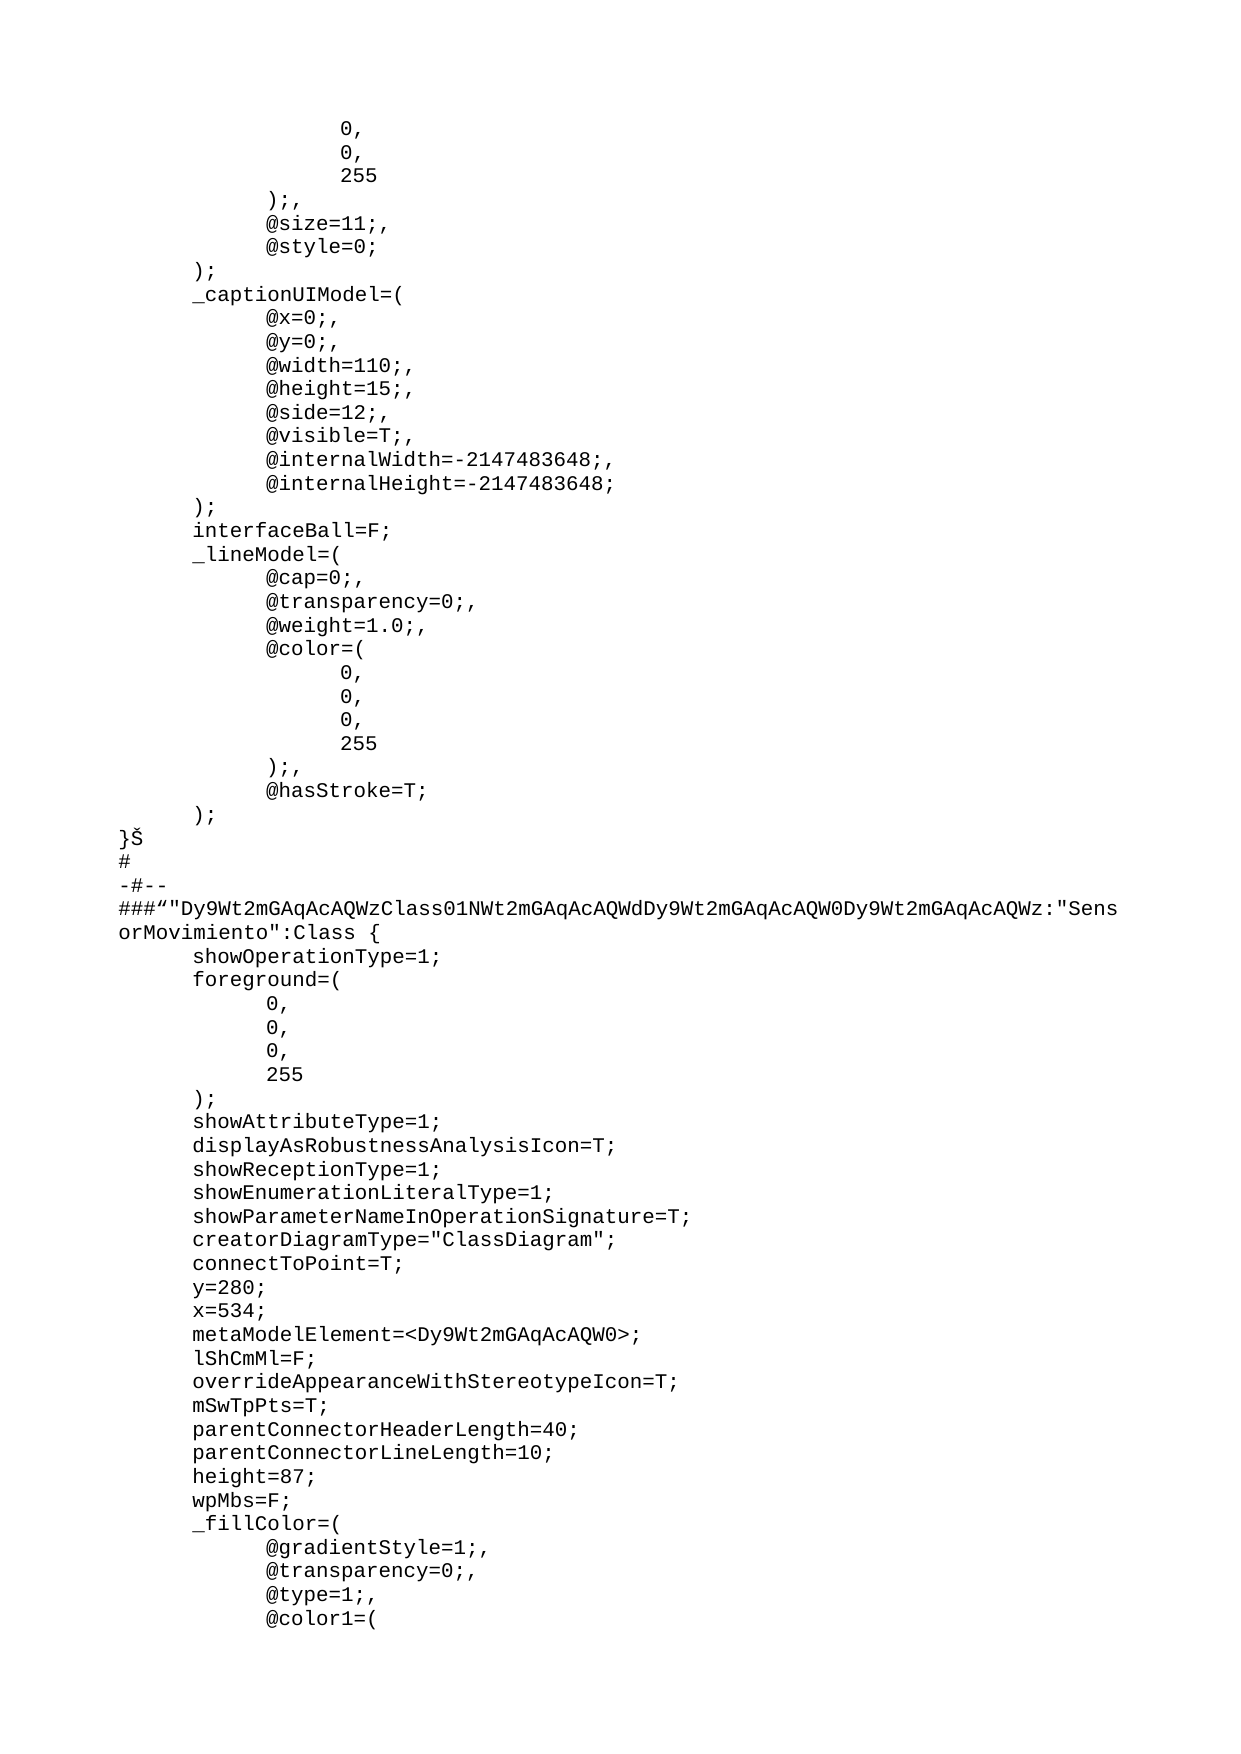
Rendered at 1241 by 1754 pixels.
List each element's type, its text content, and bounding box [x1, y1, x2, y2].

text 0, 0, 255 );, @size=11;, @style=0; ); _captionUIModel=( @x=0;, @y=0;, @width=110;, @height=15;, @side=12;, @visible=T;, @internalWidth=-2147483648;, @internalHeight=-2147483648; ); interfaceBall=F; _lineModel=( @cap=0;, @transparency=0;, @weight=1.0;, @color=( 0, 0, 0, 255 );, @hasStroke=T; ); }Š # -#--###“"Dy9Wt2mGAqAcAQWzClass01NWt2mGAqAcAQWdDy9Wt2mGAqAcAQW0Dy9Wt2mGAqAcAQWz:"SensorMovimiento":Class { showOperationType=1; foreground=( 0, 0, 0, 255 ); showAttributeType=1; displayAsRobustnessAnalysisIcon=T; showReceptionType=1; showEnumerationLiteralType=1; showParameterNameInOperationSignature=T; creatorDiagramType="ClassDiagram"; connectToPoint=T; y=280; x=534; metaModelElement=<Dy9Wt2mGAqAcAQW0>; lShCmMl=F; overrideAppearanceWithStereotypeIcon=T; mSwTpPts=T; parentConnectorHeaderLength=40; parentConnectorLineLength=10; height=87; wpMbs=F; _fillColor=( @gradientStyle=1;, @transparency=0;, @type=1;, @color1=( [118, 118, 1122, 1631]
